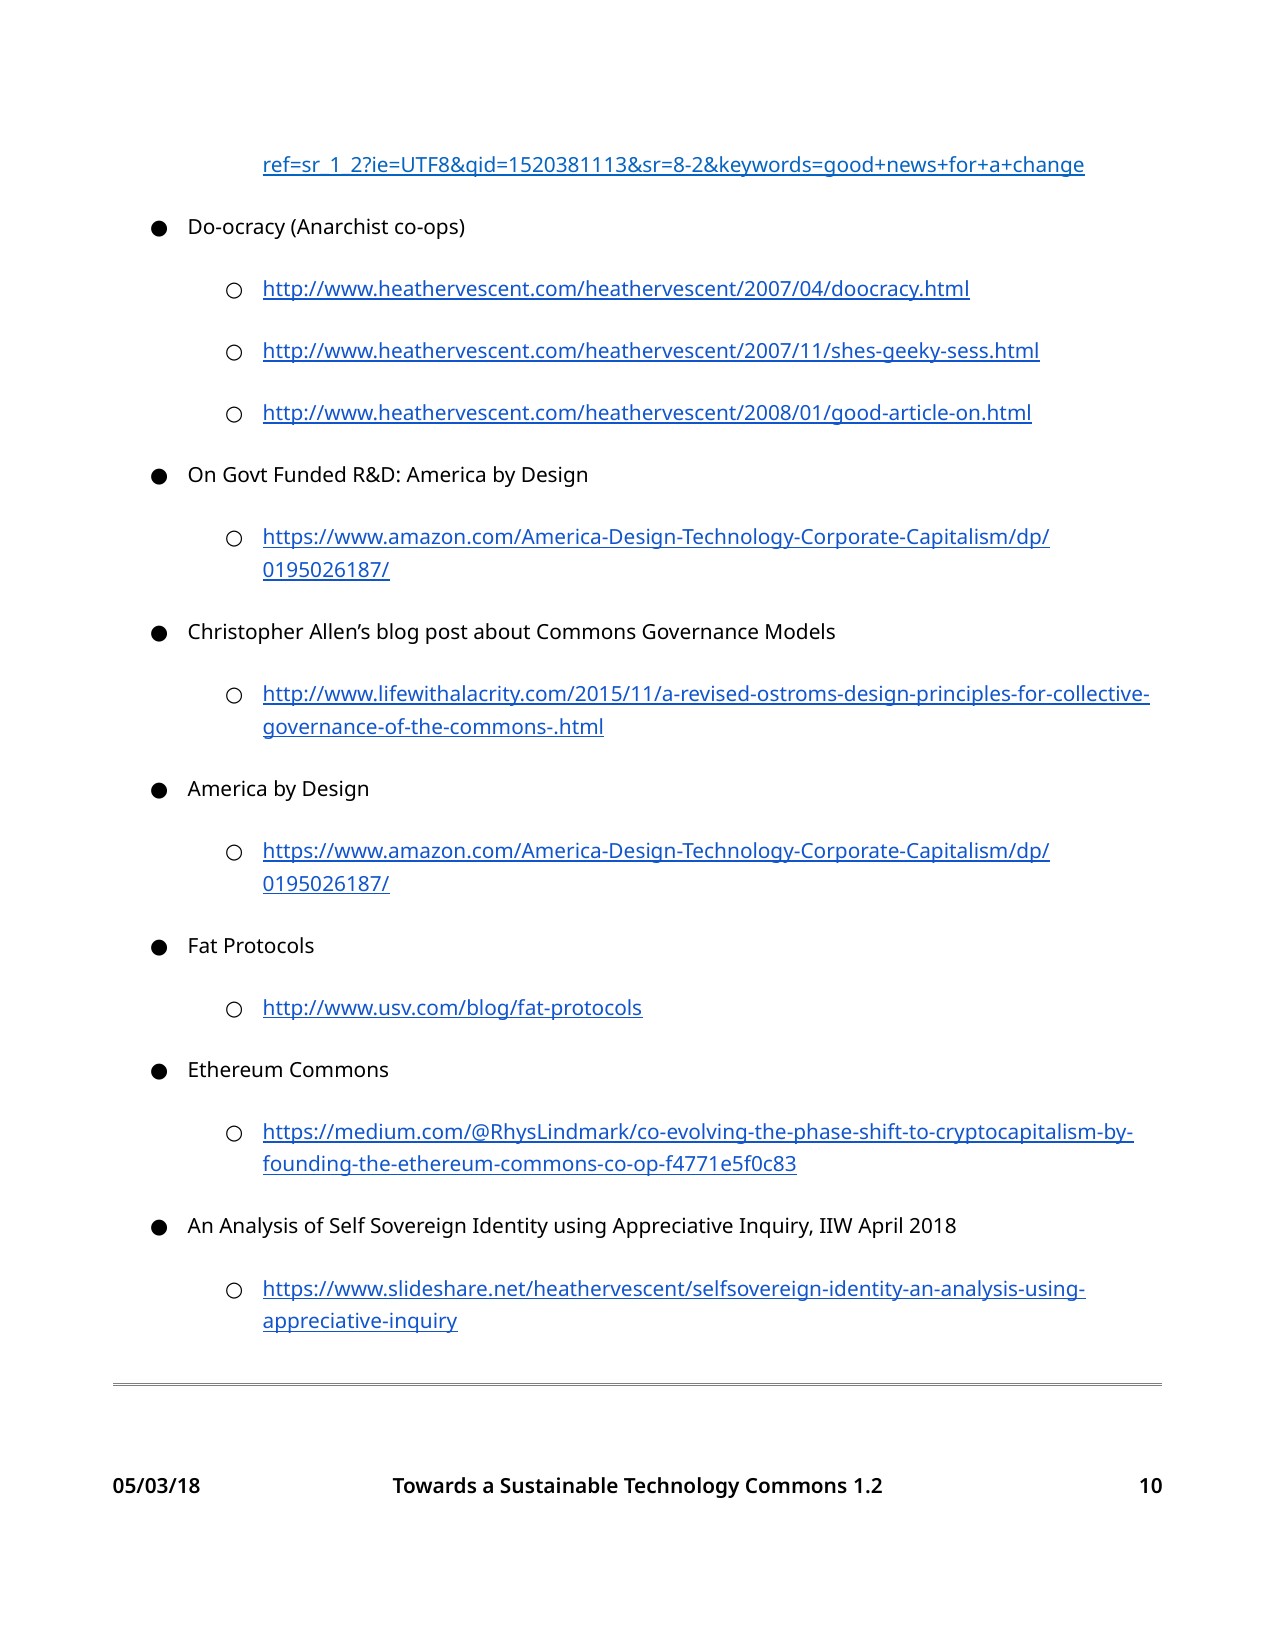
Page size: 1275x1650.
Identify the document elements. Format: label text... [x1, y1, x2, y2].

list ref=sr_1_2?ie=UTF8&qid=1520381113&sr=8-2&keywords=good+news+for+a+change [225, 150, 1162, 178]
list https://www.amazon.com/America-Design-Technology-Corporate-Capitalism/dp/0195026187/ [225, 836, 1162, 897]
list https://medium.com/@RhysLindmark/co-evolving-the-phase-shift-to-cryptocapitalism-by-founding-the-ethereum-commons-co-op-f4771e5f0c83 [225, 1117, 1162, 1178]
list Christopher Allen’s blog post about Commons Governance Models [150, 617, 1162, 646]
list http://www.usv.com/blog/fat-protocols [225, 993, 1162, 1021]
list http://www.heathervescent.com/heathervescent/2008/01/good-article-on.html [225, 398, 1162, 427]
list http://www.heathervescent.com/heathervescent/2007/11/shes-geeky-sess.html [225, 336, 1162, 365]
list Fat Protocols [150, 931, 1162, 959]
list America by Design [150, 774, 1162, 802]
list https://www.amazon.com/America-Design-Technology-Corporate-Capitalism/dp/0195026187/ [225, 522, 1162, 583]
list On Govt Funded R&D: America by Design [150, 460, 1162, 489]
list Ethereum Commons [150, 1055, 1162, 1083]
list http://www.lifewithalacrity.com/2015/11/a-revised-ostroms-design-principles-for-collective-governance-of-the-commons-.html [225, 679, 1162, 740]
list http://www.heathervescent.com/heathervescent/2007/04/doocracy.html [225, 274, 1162, 303]
list https://www.slideshare.net/heathervescent/selfsovereign-identity-an-analysis-using-appreciative-inquiry [225, 1274, 1162, 1335]
list Do-ocracy (Anarchist co-ops) [150, 212, 1162, 241]
list An Analysis of Self Sovereign Identity using Appreciative Inquiry, IIW April 2018 [150, 1212, 1162, 1240]
